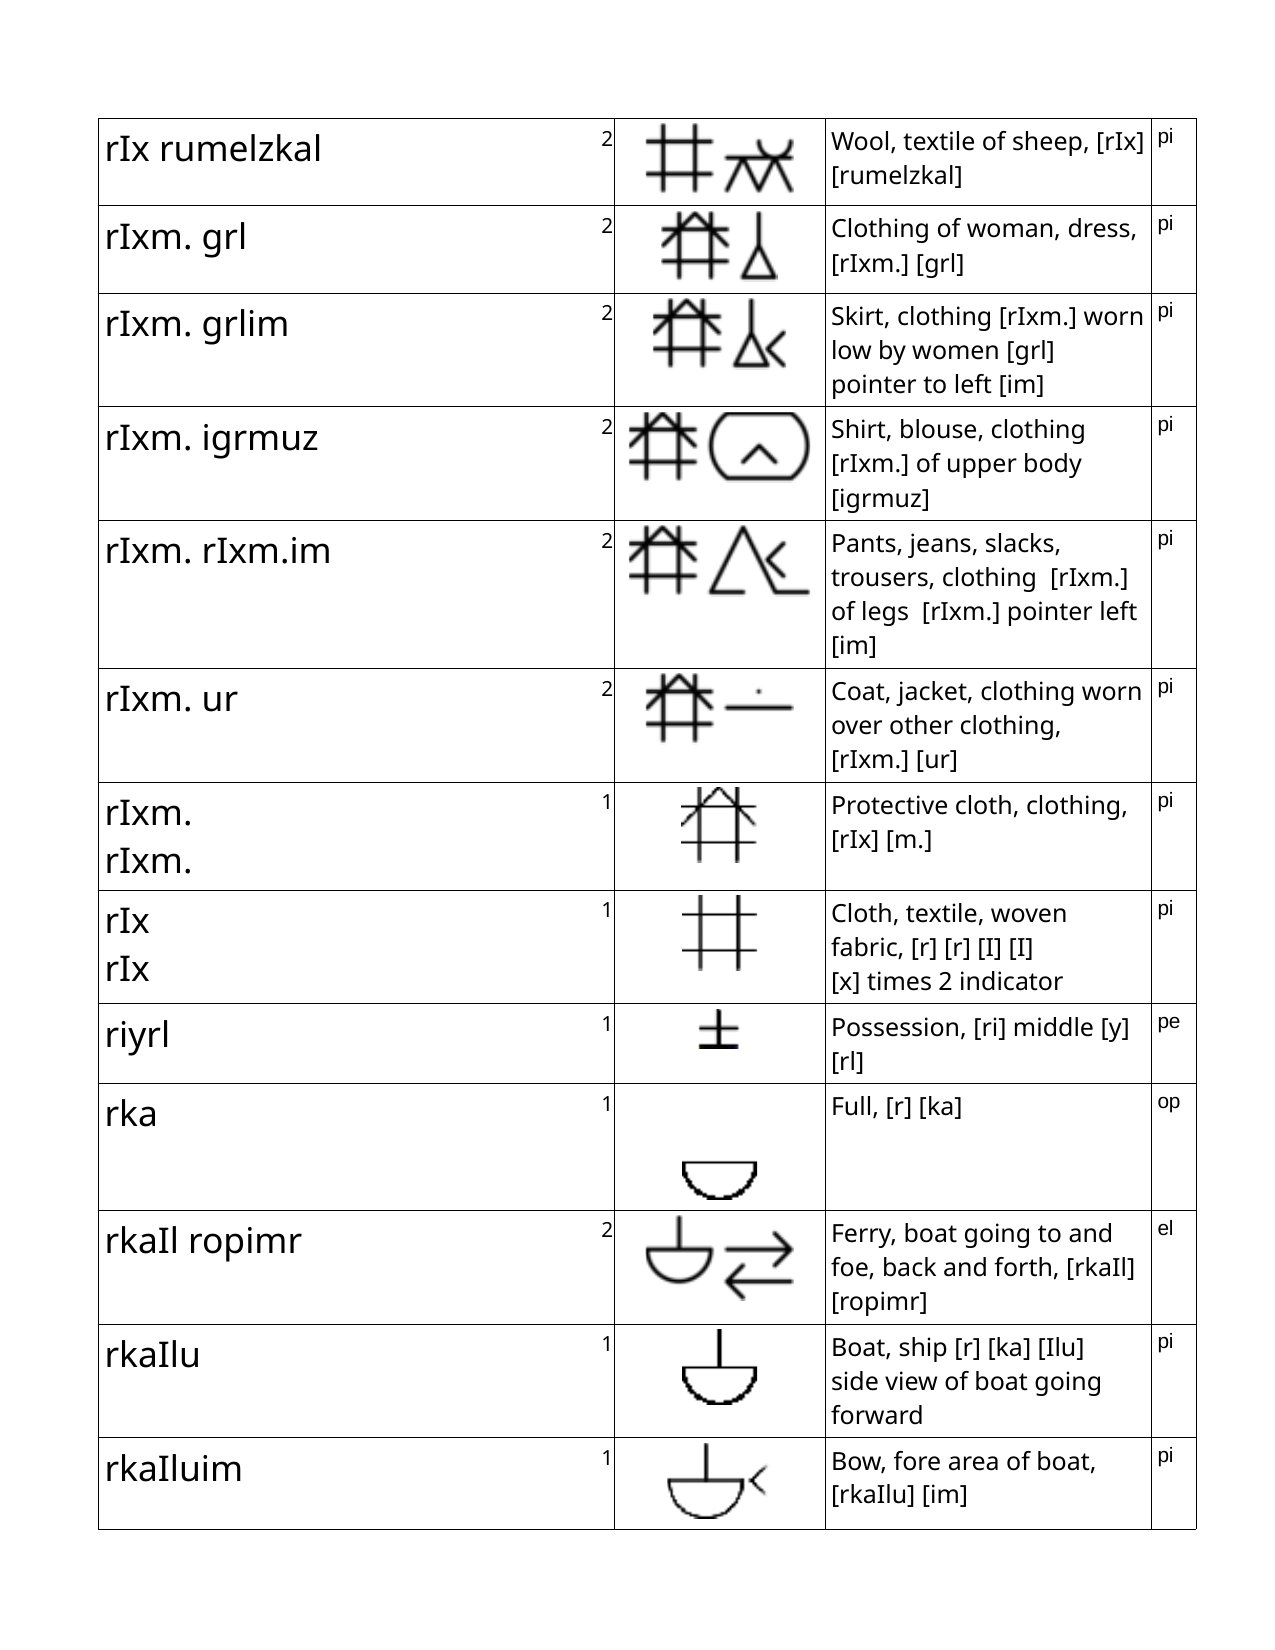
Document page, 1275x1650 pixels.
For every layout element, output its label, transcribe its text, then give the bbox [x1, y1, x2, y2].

table_cell [615, 294, 825, 406]
table_cell 1 [595, 1438, 614, 1529]
table_cell Ferry, boat going to and foe, back and forth, [rkaIl] [ropimr] [826, 1211, 1151, 1323]
picture [682, 895, 758, 971]
table_cell rkaIl ropimr [99, 1211, 595, 1323]
table_cell rIxm. igrmuz [99, 407, 595, 520]
picture [682, 1088, 758, 1200]
table_cell rIx rumelzkal [99, 119, 595, 205]
table_cell 1 [595, 891, 614, 1003]
table_cell rkaIluim [99, 1438, 595, 1529]
table_cell [615, 407, 825, 520]
table_cell Skirt, clothing [rIxm.] worn low by women [grl] pointer to left [im] [826, 294, 1151, 406]
table_cell rIxm. rIxm.im [99, 521, 595, 668]
table_cell [615, 1325, 825, 1437]
table_cell 2 [595, 407, 614, 520]
table_cell [615, 783, 825, 889]
table_cell [615, 1211, 825, 1323]
table_cell Clothing of woman, dress, [rIxm.] [grl] [826, 206, 1151, 292]
table_cell [615, 119, 825, 205]
table_cell 2 [595, 669, 614, 782]
table_cell [615, 1084, 825, 1210]
table_cell 1 [595, 1084, 614, 1210]
picture [645, 673, 794, 745]
table_cell pi [1152, 669, 1196, 782]
table_cell Full, [r] [ka] [826, 1084, 1151, 1210]
table_cell pi [1152, 1325, 1196, 1437]
table_cell Pants, jeans, slacks, trousers, clothing [rIxm.] of legs [rIxm.] pointer left [im] [826, 521, 1151, 668]
table_cell rIx rIx [99, 891, 595, 1003]
picture [698, 1009, 741, 1049]
table_cell Shirt, blouse, clothing [rIxm.] of upper body [igrmuz] [826, 407, 1151, 520]
picture [682, 1329, 758, 1405]
table_cell pi [1152, 206, 1196, 292]
table_cell pe [1152, 1004, 1196, 1083]
table_cell [615, 1004, 825, 1083]
picture [628, 525, 811, 597]
table_cell rIxm. ur [99, 669, 595, 782]
table_cell rIxm. grlim [99, 294, 595, 406]
table_cell 1 [595, 1325, 614, 1437]
table_cell pi [1152, 521, 1196, 668]
table_cell 1 [595, 1004, 614, 1083]
table_cell rka [99, 1084, 595, 1210]
picture [681, 787, 759, 863]
table_cell Coat, jacket, clothing worn over other clothing, [rIxm.] [ur] [826, 669, 1151, 782]
table_cell rIxm. grl [99, 206, 595, 292]
table_cell [615, 1438, 825, 1529]
picture [667, 1443, 772, 1519]
table_cell 2 [595, 294, 614, 406]
table_cell rIxm. rIxm. [99, 783, 595, 889]
table_cell rkaIlu [99, 1325, 595, 1437]
picture [652, 298, 787, 370]
table_cell [615, 669, 825, 782]
table_cell [615, 891, 825, 1003]
table_cell riyrl [99, 1004, 595, 1083]
table_cell [615, 521, 825, 668]
table_cell pi [1152, 1438, 1196, 1529]
table_cell pi [1152, 407, 1196, 520]
table_cell Possession, [ri] middle [y] [rl] [826, 1004, 1151, 1083]
table_cell Protective cloth, clothing, [rIx] [m.] [826, 783, 1151, 889]
table_cell pi [1152, 294, 1196, 406]
table_cell pi [1152, 119, 1196, 205]
table_cell Cloth, textile, woven fabric, [r] [r] [I] [I] [x] times 2 indicator [826, 891, 1151, 1003]
table_cell 2 [595, 521, 614, 668]
table_cell 1 [595, 783, 614, 889]
table_cell el [1152, 1211, 1196, 1323]
picture [645, 123, 794, 195]
picture [661, 211, 778, 282]
table_cell 2 [595, 206, 614, 292]
table_cell pi [1152, 891, 1196, 1003]
table_cell Boat, ship [r] [ka] [Ilu] side view of boat going forward [826, 1325, 1151, 1437]
table_cell pi [1152, 783, 1196, 889]
table_cell op [1152, 1084, 1196, 1210]
picture [645, 1215, 794, 1301]
picture [628, 412, 811, 483]
table_cell Bow, fore area of boat, [rkaIlu] [im] [826, 1438, 1151, 1529]
table_cell 2 [595, 119, 614, 205]
table_cell Wool, textile of sheep, [rIx] [rumelzkal] [826, 119, 1151, 205]
table_cell [615, 206, 825, 292]
table_cell 2 [595, 1211, 614, 1323]
